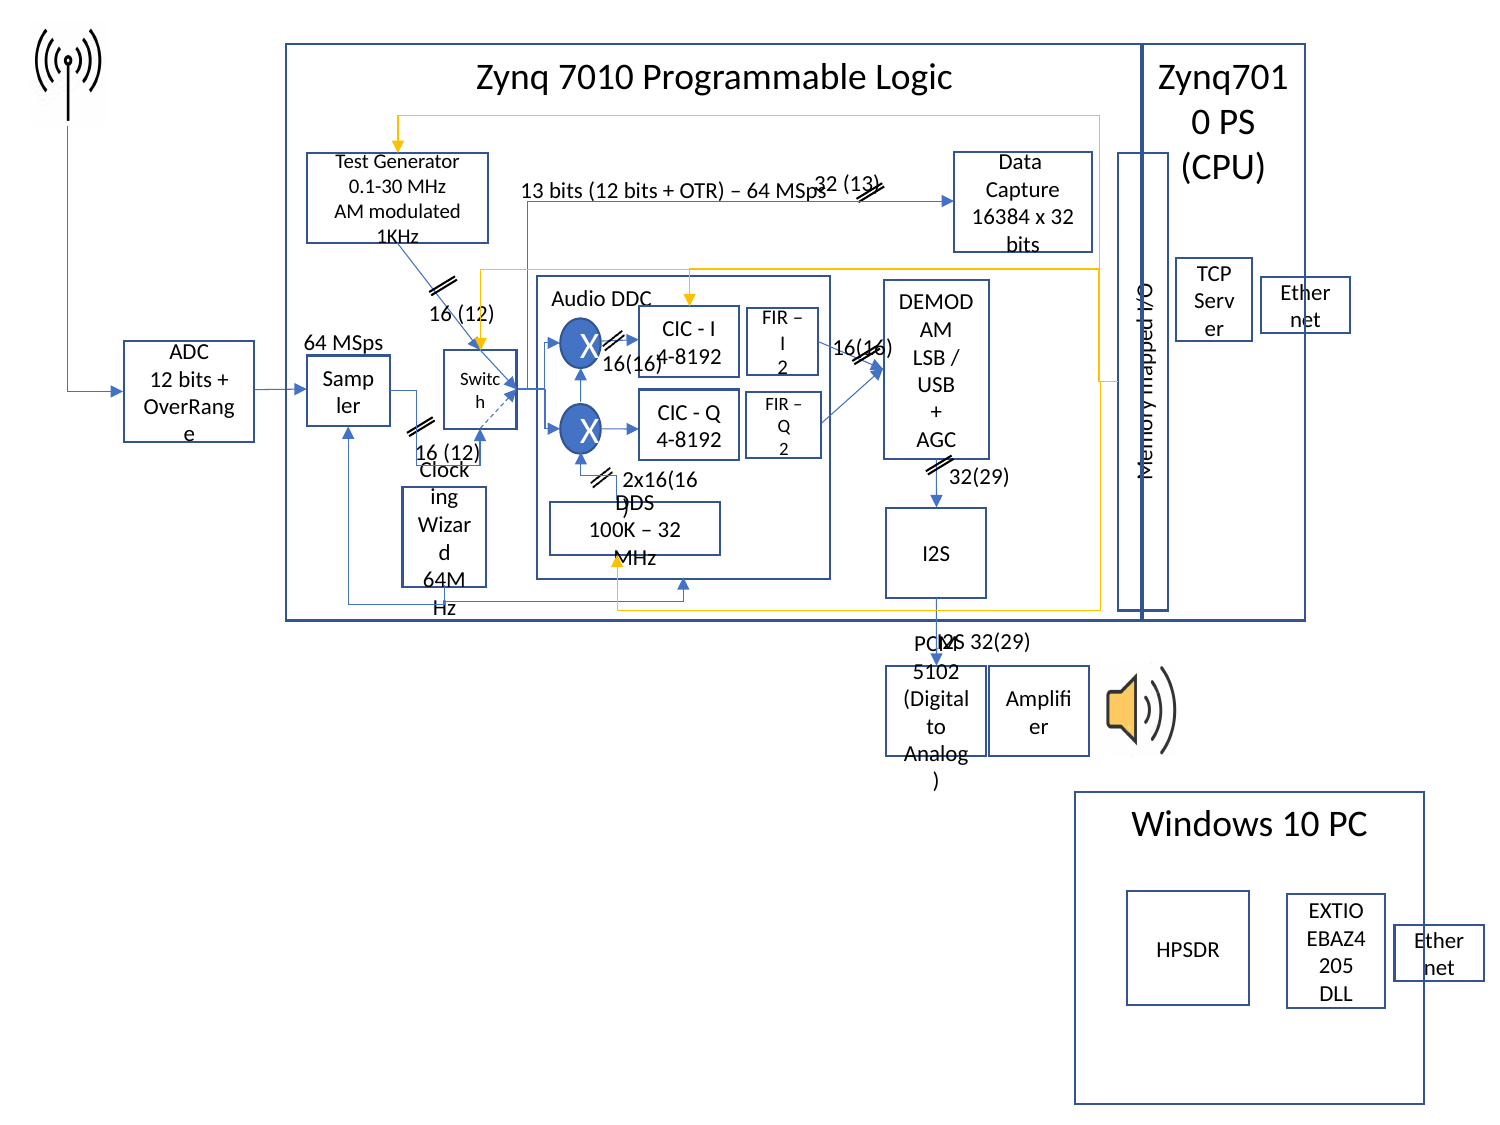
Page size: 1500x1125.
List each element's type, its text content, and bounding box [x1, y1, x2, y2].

text_box [438, 279, 457, 291]
text_box 16 (12) [481, 291, 511, 334]
picture [1106, 662, 1177, 757]
text_box 16(16) [587, 341, 678, 384]
text_box Zynq 7010 Programmable Logic [481, 270, 527, 388]
picture [601, 329, 625, 341]
text_box Zynq7010 PS (CPU) [1141, 44, 1306, 621]
text_box PCM 5102 (Digital to Analog) [886, 666, 986, 757]
text_box HPSDR [1127, 891, 1250, 1005]
text_box [430, 276, 455, 291]
picture [589, 466, 607, 475]
text_box DEMOD AM LSB / USB + AGC [883, 280, 989, 459]
text_box Switch [482, 350, 517, 387]
text_box 2x16(16) [607, 457, 720, 528]
text_box Ethernet [1425, 924, 1485, 981]
text_box ADC 12 bits + OverRange [124, 341, 254, 442]
text_box 16(16) [817, 325, 909, 368]
text_box Switch [444, 350, 517, 429]
picture [28, 20, 108, 126]
text_box [417, 417, 433, 427]
text_box [419, 420, 435, 430]
text_box FIR – Q 2 [746, 391, 822, 459]
text_box Zynq 7010 Programmable Logic [399, 116, 1099, 291]
text_box [925, 455, 952, 472]
text_box 16 (12) [417, 430, 479, 465]
text_box Windows 10 PC [1074, 791, 1425, 1104]
text_box 32 (13) [799, 160, 896, 201]
text_box 16 (12) [414, 291, 480, 334]
text_box EXTIO EBAZ4205 DLL [1287, 893, 1386, 1008]
text_box 16 (12) [399, 430, 496, 473]
picture [589, 476, 607, 490]
text_box Zynq 7010 Programmable Logic [286, 44, 1141, 621]
text_box Ethernet [1306, 276, 1351, 333]
text_box Amplifier [989, 666, 1089, 757]
text_box I2S 32(29) [922, 619, 1047, 662]
text_box 32(29) [934, 454, 1025, 497]
text_box Test Generator 0.1-30 MHz AM modulated 1KHz [307, 152, 488, 244]
text_box [927, 458, 954, 475]
text_box CIC - Q 4-8192 [639, 389, 739, 461]
text_box DDS 100K – 32 MHz [549, 502, 720, 555]
